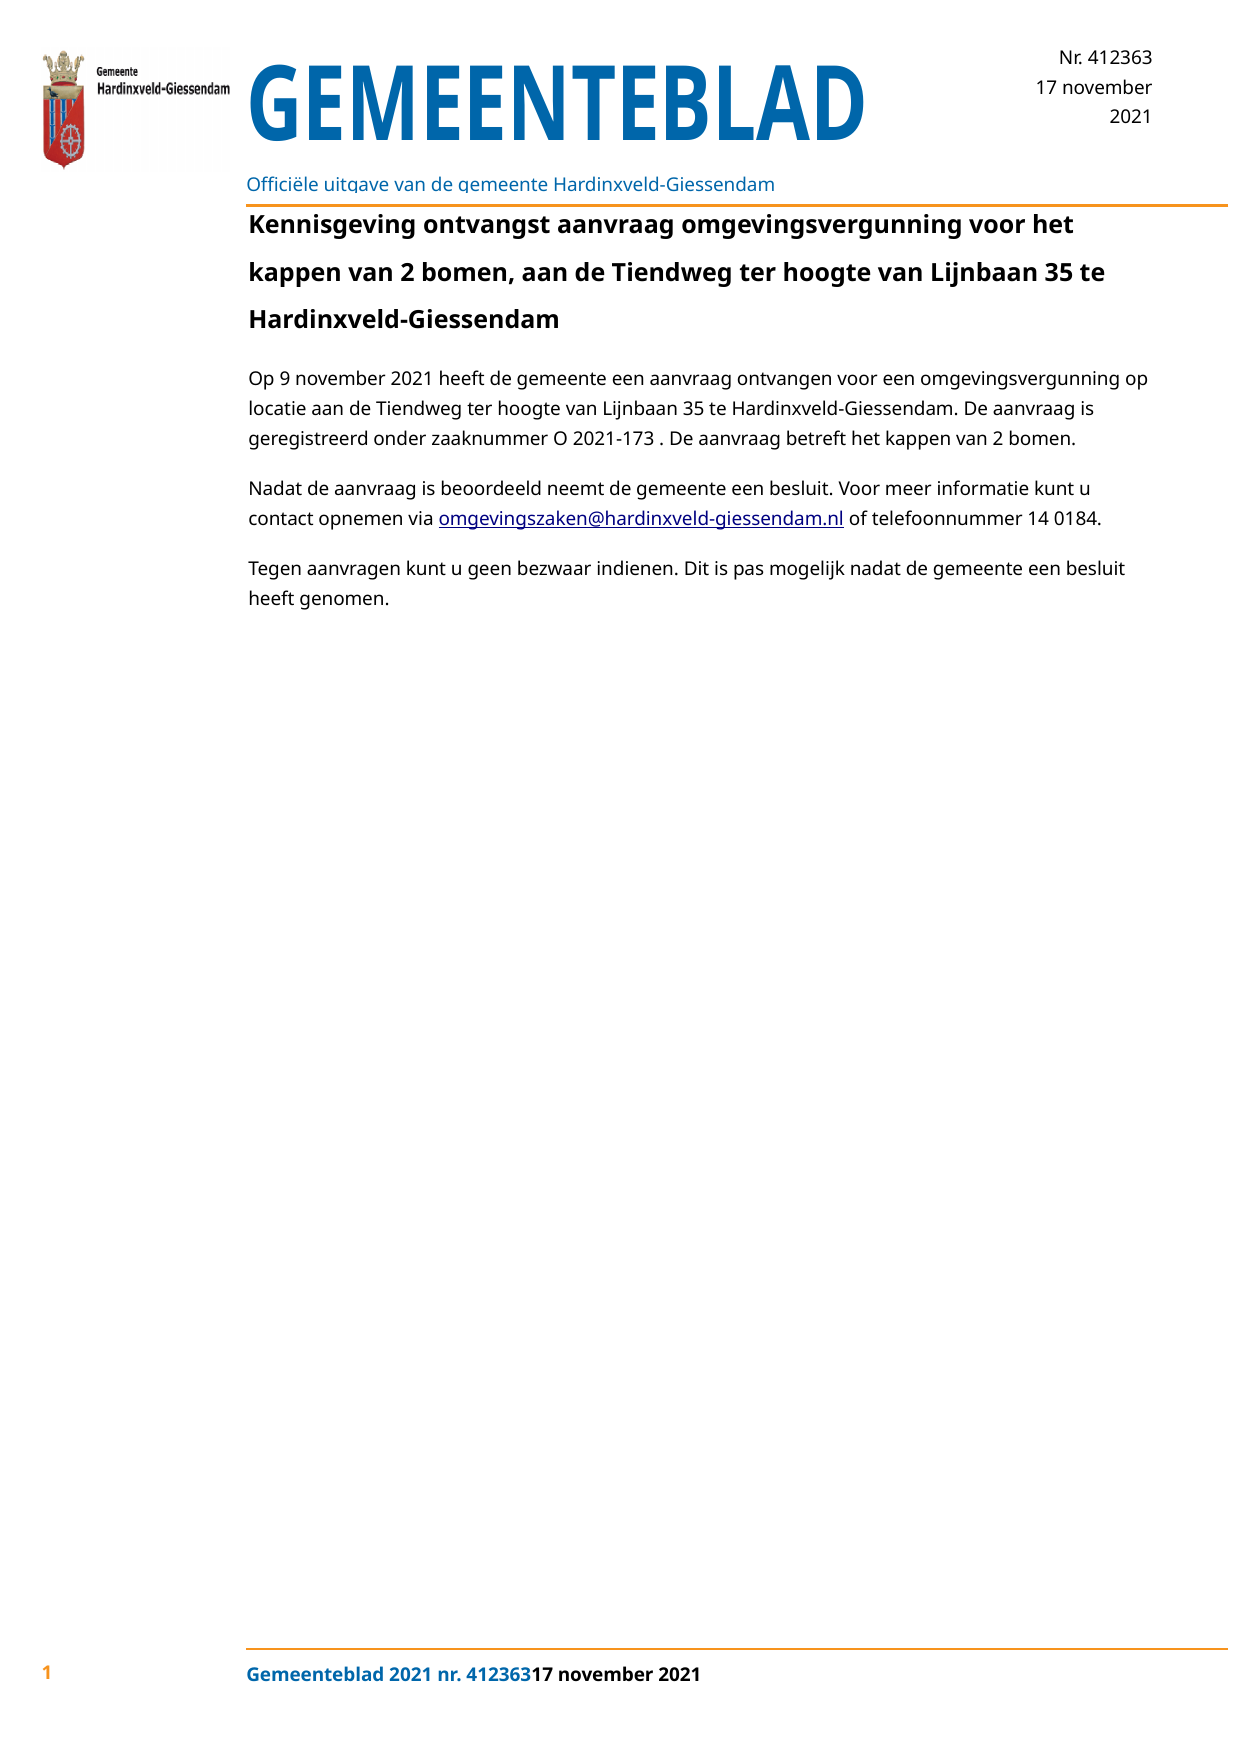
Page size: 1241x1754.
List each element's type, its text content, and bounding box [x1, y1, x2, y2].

text Nadat de aanvraag is beoordeeld neemt de gemeente een besluit. Voor meer informatie kunt u contact opnemen via omgevingszaken@hardinxveld-giessendam.nl of telefoonnummer 14 0184. [248, 475, 1152, 530]
text Op 9 november 2021 heeft de gemeente een aanvraag ontvangen voor een omgevingsvergunning op locatie aan de Tiendweg ter hoogte van Lijnbaan 35 te Hardinxveld-Giessendam. De aanvraag is geregistreerd onder zaaknummer O 2021-173 . De aanvraag betreft het kappen van 2 bomen. [248, 366, 1152, 450]
text Kennisgeving ontvangst aanvraag omgevingsvergunning voor het kappen van 2 bomen, aan de Tiendweg ter hoogte van Lijnbaan 35 te Hardinxveld-Giessendam [248, 207, 1152, 336]
picture [41, 47, 231, 172]
text Tegen aanvragen kunt u geen bezwaar indienen. Dit is pas mogelijk nadat de gemeente een besluit heeft genomen. [248, 555, 1152, 610]
